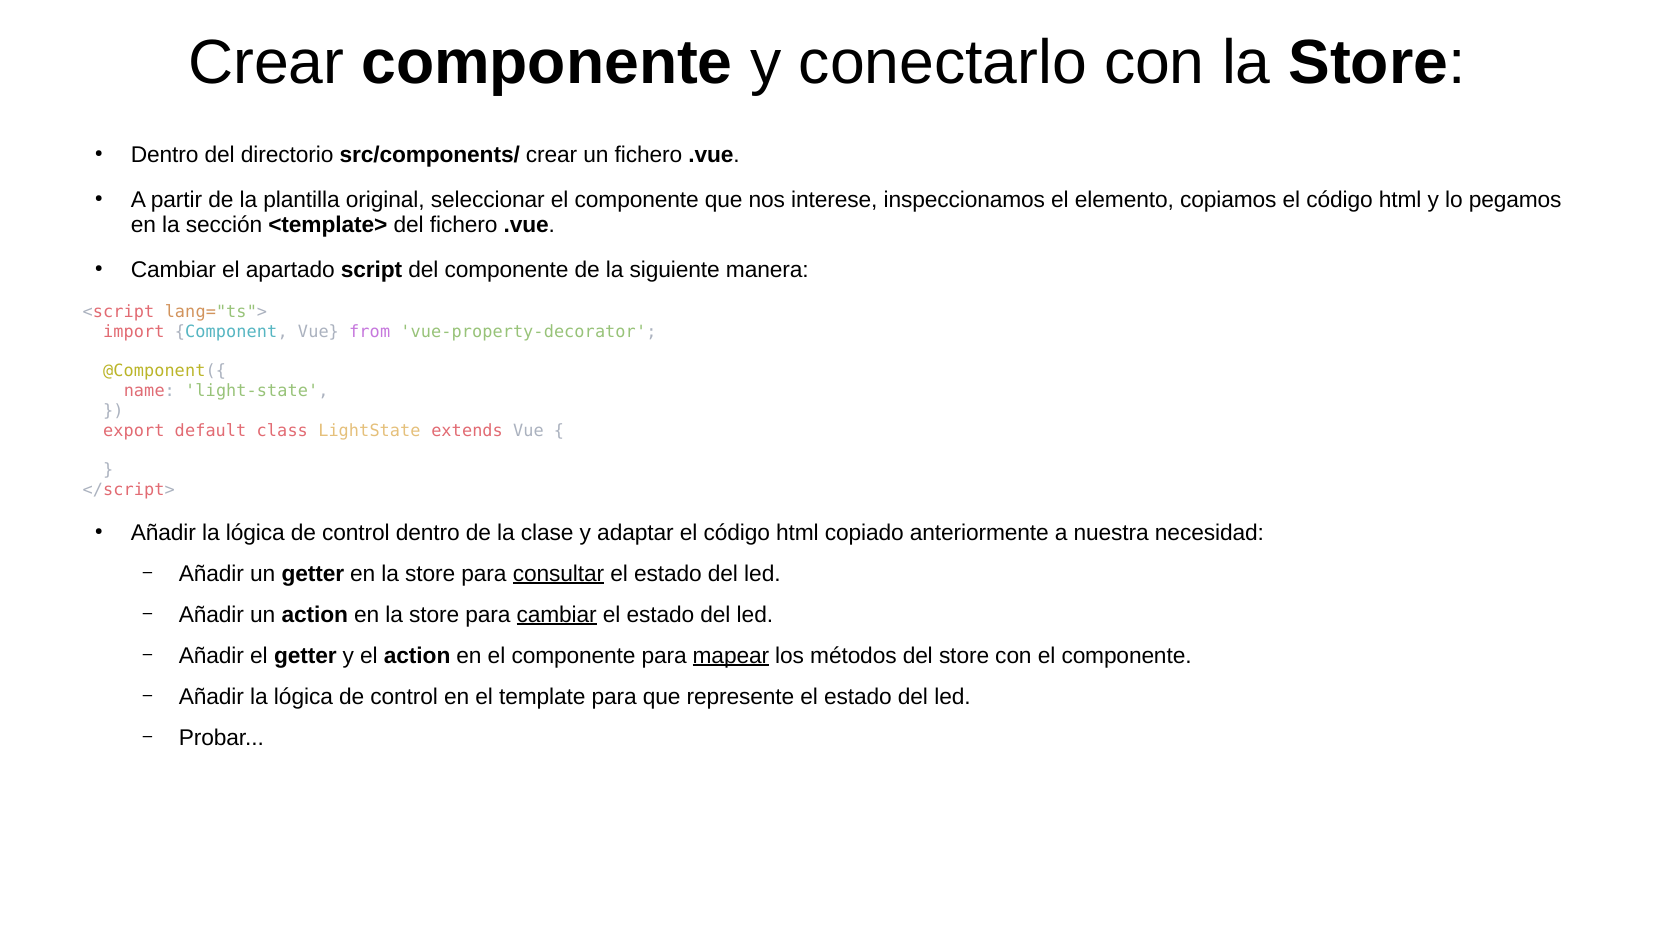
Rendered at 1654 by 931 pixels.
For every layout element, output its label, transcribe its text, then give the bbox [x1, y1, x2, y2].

list Dentro del directorio src/components/ crear un fichero .vue. A partir de la plantilla original, seleccionar el componente que nos interese, inspeccionamos el elemento, copiamos el código html y lo pegamos en la sección <template> del fichero .vue. Cambiar el apartado script del componente de la siguiente manera: <script lang="ts"> import {Component, Vue} from 'vue-property-decorator'; @Component({ name: 'light-state', }) export default class LightState extends Vue { } </script> Añadir la lógica de control dentro de la clase y adaptar el código html copiado anteriormente a nuestra necesidad: Añadir un getter en la store para consultar el estado del led. Añadir un action en la store para cambiar el estado del led. Añadir el getter y el action en el componente para mapear los métodos del store con el componente. Añadir la lógica de control en el template para que represente el estado del led. Probar... [82, 141, 1571, 758]
title Crear componente y conectarlo con la Store: [82, 0, 1571, 140]
